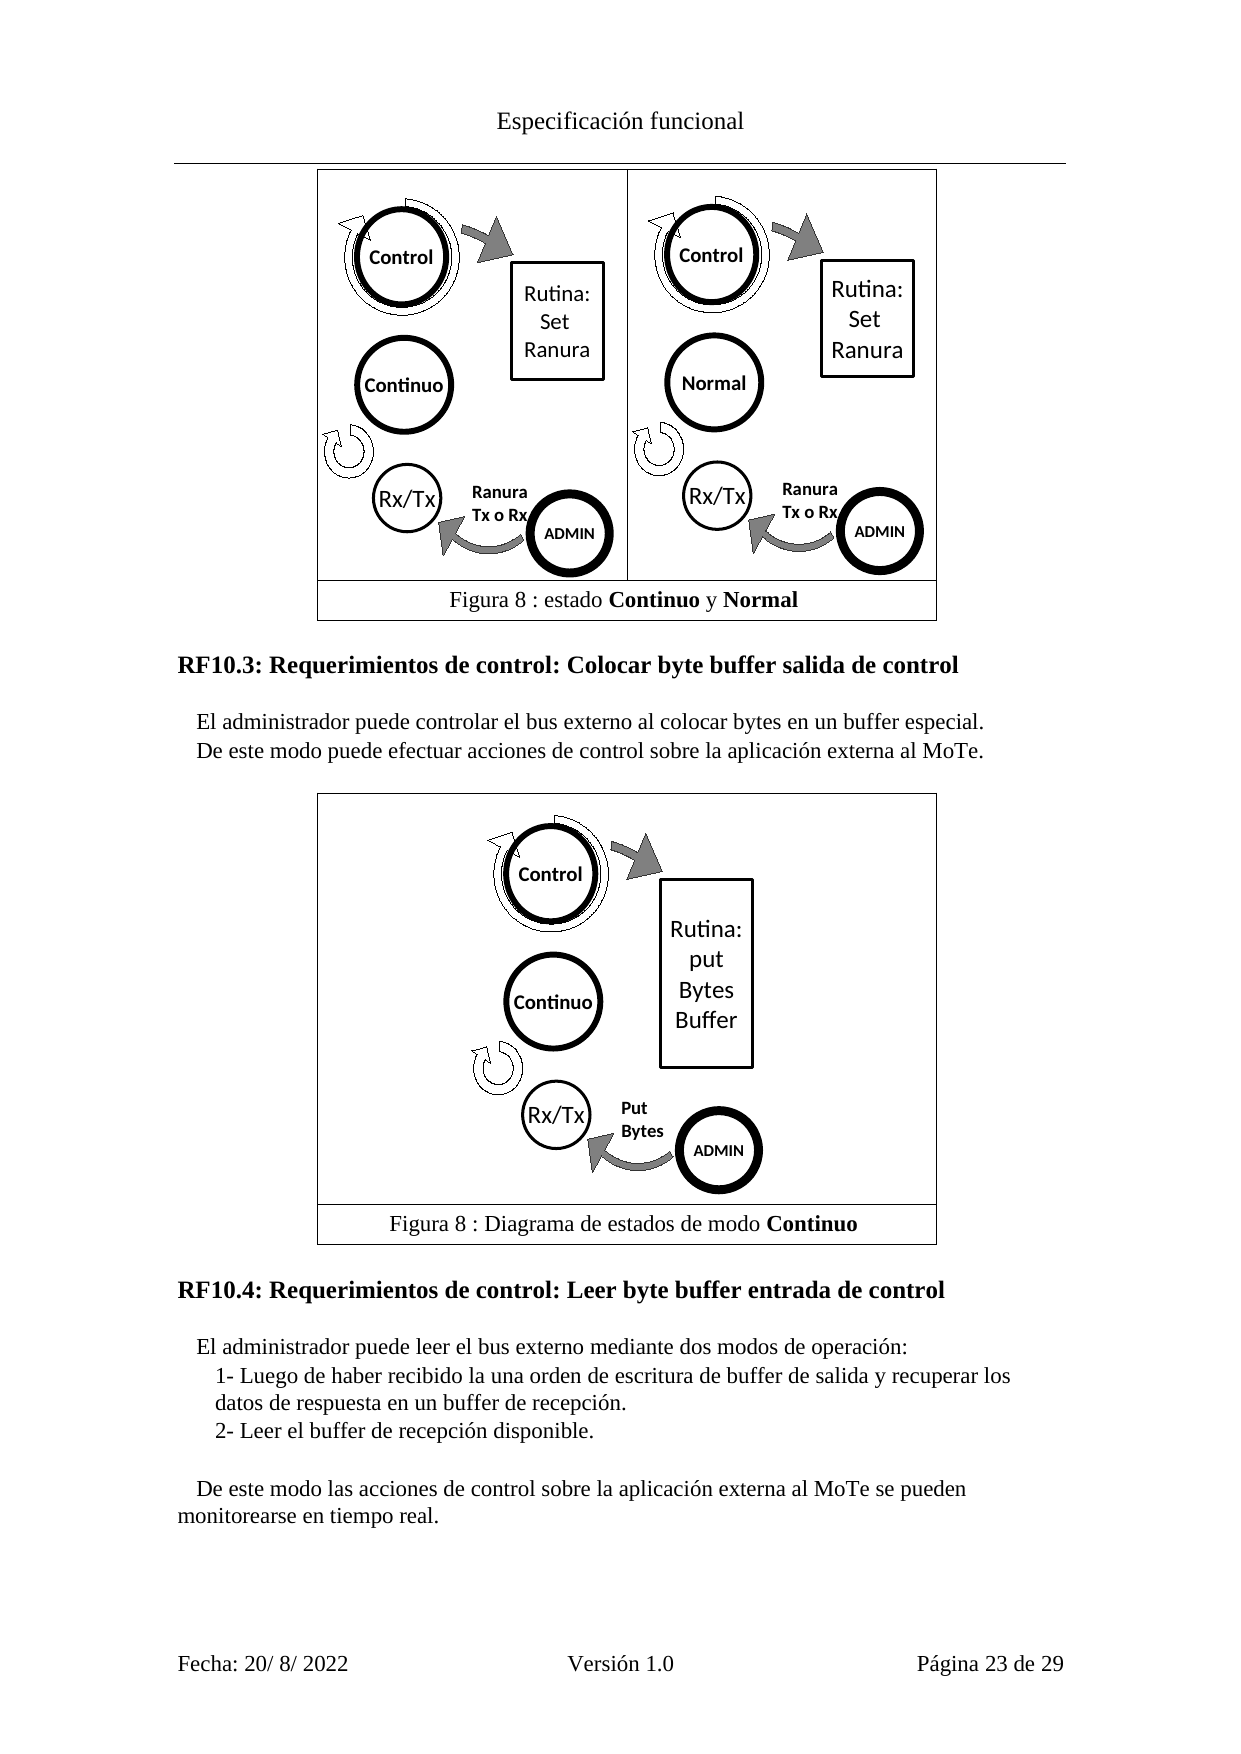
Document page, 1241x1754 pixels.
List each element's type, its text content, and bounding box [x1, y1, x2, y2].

text El administrador puede leer el bus externo mediante dos modos de operación: [177, 1333, 1061, 1360]
subtitle RF10.4: Requerimientos de control: Leer byte buffer entrada de control [177, 1275, 1061, 1331]
text El administrador puede controlar el bus externo al colocar bytes en un buffer especial. [177, 708, 1061, 734]
table_header [628, 170, 936, 580]
text De este modo las acciones de control sobre la aplicación externa al MoTe se pueden monitorearse en tiempo real. [177, 1475, 1061, 1555]
table_cell Figura 8 : estado Continuo y Normal [318, 581, 936, 620]
text De este modo puede efectuar acciones de control sobre la aplicación externa al MoTe. [177, 737, 1061, 790]
table_header [318, 170, 627, 580]
subtitle RF10.3: Requerimientos de control: Colocar byte buffer salida de control [177, 621, 1061, 706]
table_header [318, 794, 936, 1204]
text 2- Leer el buffer de recepción disponible. [215, 1418, 1061, 1444]
table_cell Figura 8 : Diagrama de estados de modo Continuo [318, 1205, 936, 1244]
text 1- Luego de haber recibido la una orden de escritura de buffer de salida y recuperar los datos de respuesta en un buffer de recepción. [215, 1362, 1061, 1415]
